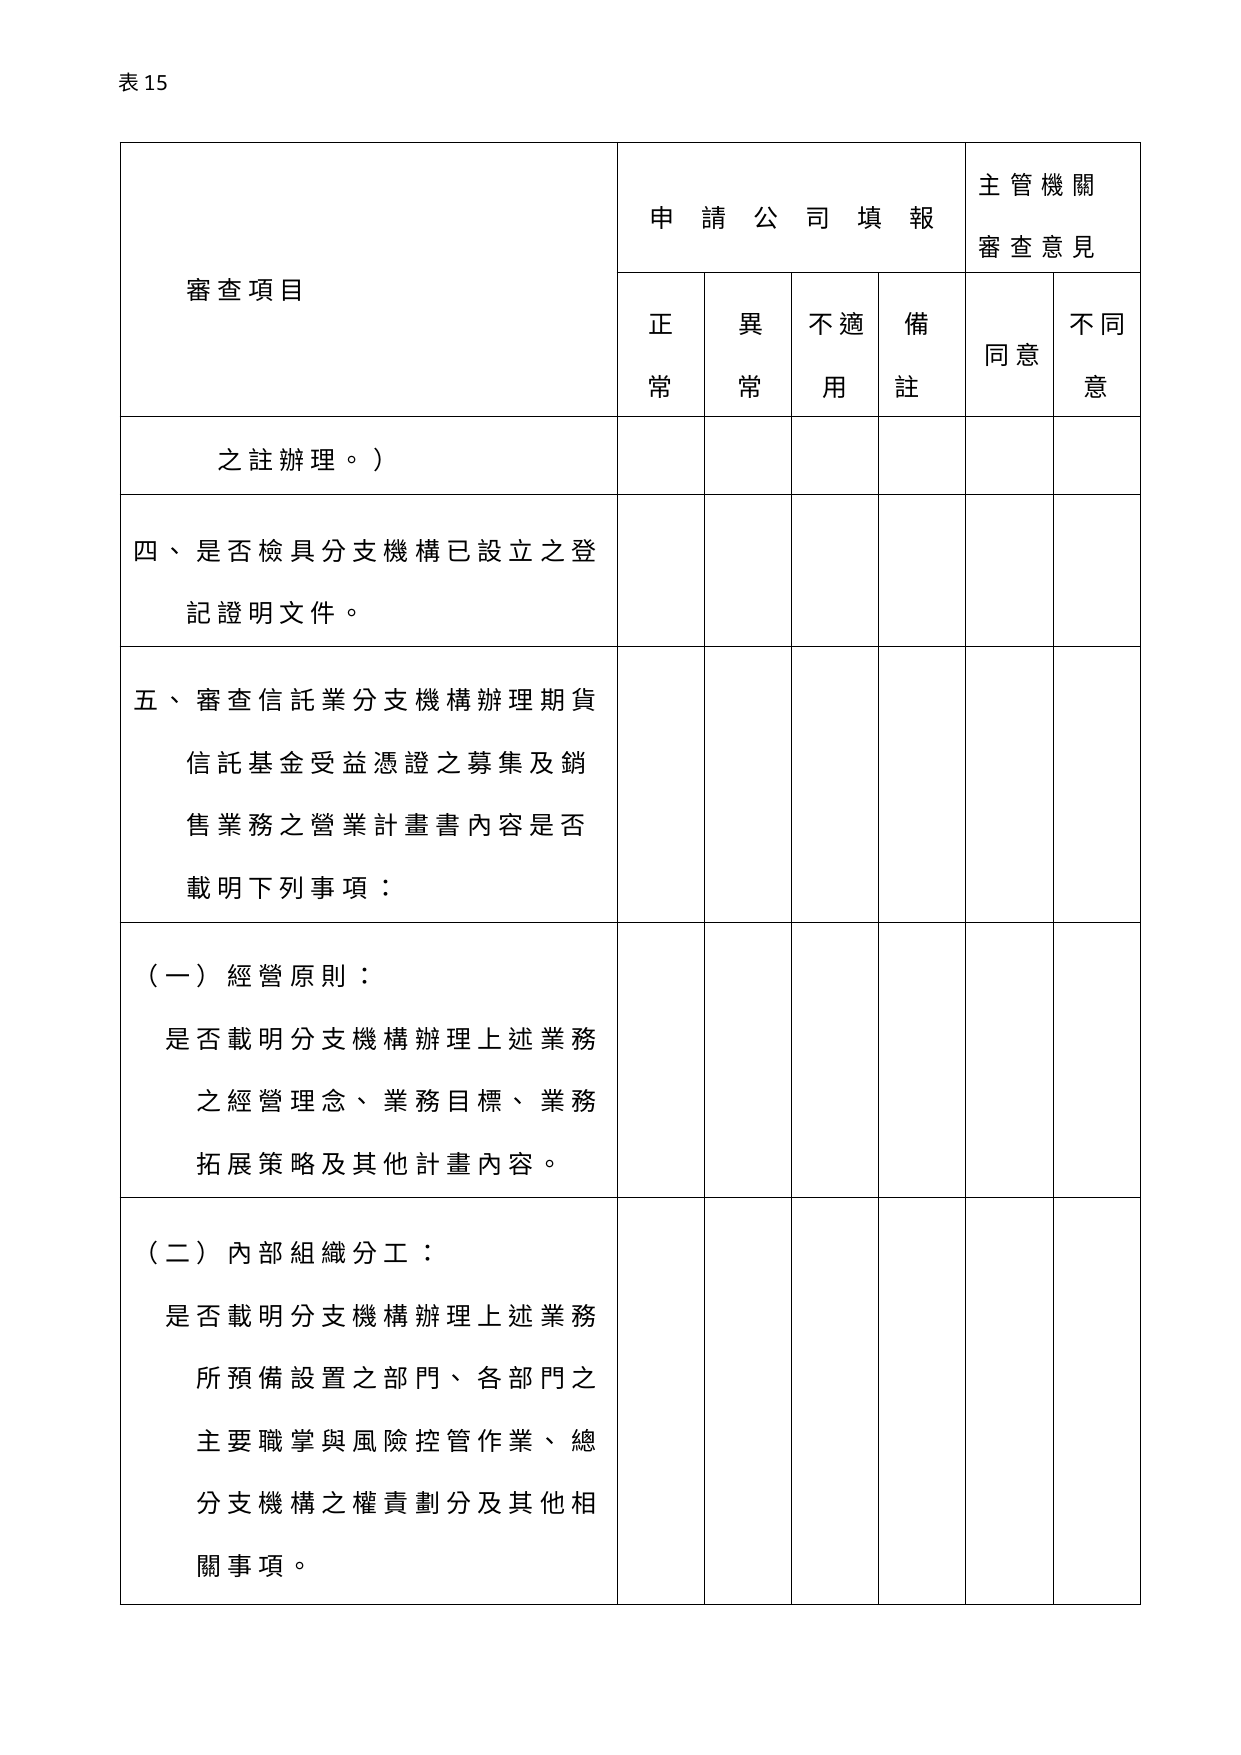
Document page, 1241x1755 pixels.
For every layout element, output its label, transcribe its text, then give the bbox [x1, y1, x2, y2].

table_cell 不同意 [1054, 273, 1140, 416]
table_cell 異 常 [705, 273, 791, 416]
table_cell [966, 1198, 1053, 1604]
table_cell [705, 923, 791, 1197]
table_header 申 請 公 司 填 報 [618, 143, 965, 272]
table_cell [705, 1198, 791, 1604]
table_cell [879, 495, 965, 646]
table_cell [1054, 417, 1140, 494]
table_cell [792, 647, 878, 922]
table_cell [1054, 647, 1140, 922]
table_cell [879, 923, 965, 1197]
table_cell 五、審查信託業分支機構辦理期貨信託基金受益憑證之募集及銷售業務之營業計畫書內容是否載明下列事項： [121, 647, 617, 922]
table_cell [792, 495, 878, 646]
table_cell 同意 [966, 273, 1053, 416]
table_cell [966, 495, 1053, 646]
table_cell [705, 417, 791, 494]
table_cell [705, 647, 791, 922]
table_header 審查項目 [121, 143, 617, 416]
table_cell [1054, 1198, 1140, 1604]
table_cell 備 註 [879, 273, 965, 416]
table_cell [966, 647, 1053, 922]
table_cell [618, 923, 704, 1197]
table_cell [1054, 495, 1140, 646]
table_cell 之註辦理。） [121, 417, 617, 494]
table_cell [618, 647, 704, 922]
table_cell [705, 495, 791, 646]
table_cell [792, 417, 878, 494]
table_cell 不適用 [792, 273, 878, 416]
table_cell [879, 1198, 965, 1604]
table_cell [618, 495, 704, 646]
table_cell [966, 417, 1053, 494]
table_cell [966, 923, 1053, 1197]
table_header 主管機關 審查意見 [966, 143, 1140, 272]
table_cell [792, 923, 878, 1197]
table_cell （一）經營原則： 是否載明分支機構辦理上述業務之經營理念、業務目標、業務拓展策略及其他計畫內容。 [121, 923, 617, 1197]
table_cell [618, 417, 704, 494]
table_cell [1054, 923, 1140, 1197]
table_cell 四、是否檢具分支機構已設立之登記證明文件。 [121, 495, 617, 646]
table_cell （二）內部組織分工： 是否載明分支機構辦理上述業務所預備設置之部門、各部門之主要職掌與風險控管作業、總分支機構之權責劃分及其他相關事項。 [121, 1198, 617, 1604]
table_cell 正 常 [618, 273, 704, 416]
table_cell [879, 417, 965, 494]
table_cell [792, 1198, 878, 1604]
table_cell [618, 1198, 704, 1604]
table_cell [879, 647, 965, 922]
